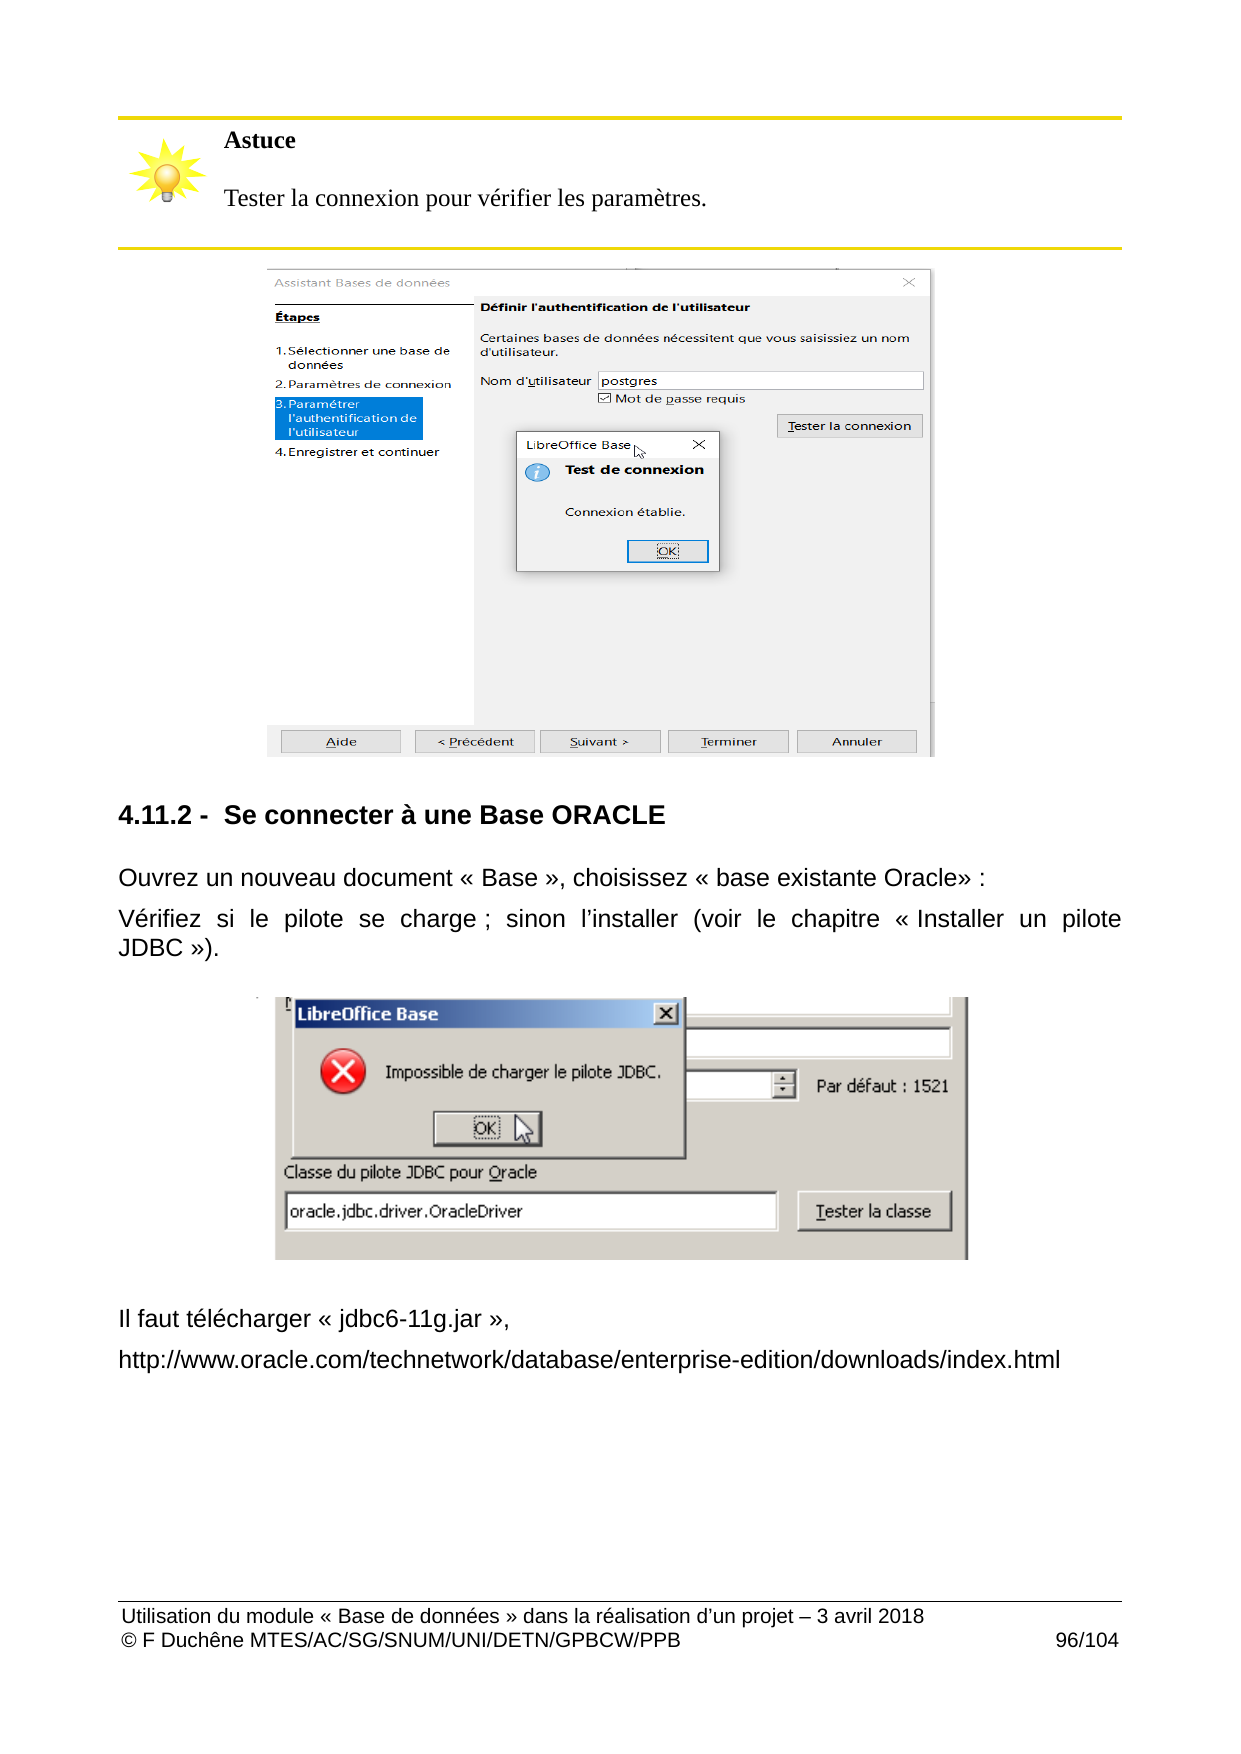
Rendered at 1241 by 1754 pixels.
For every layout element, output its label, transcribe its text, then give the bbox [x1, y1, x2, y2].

picture [252, 997, 973, 1260]
text http://www.oracle.com/technetwork/database/enterprise-edition/downloads/index.html [118, 1346, 1122, 1374]
subtitle Se connecter à une Base ORACLE [118, 799, 1122, 830]
text Il faut télécharger « jdbc6-11g.jar », [118, 1304, 1122, 1333]
text Ouvrez un nouveau document « Base », choisissez « base existante Oracle» : [118, 863, 1122, 892]
picture [267, 268, 935, 757]
table_header Astuce Tester la connexion pour vérifier les paramètres. [218, 120, 1122, 246]
text Vérifiez si le pilote se charge ; sinon l’installer (voir le chapitre « Installer un pilote JDBC »). [118, 904, 1122, 962]
table_header [118, 120, 218, 246]
picture [123, 125, 213, 215]
